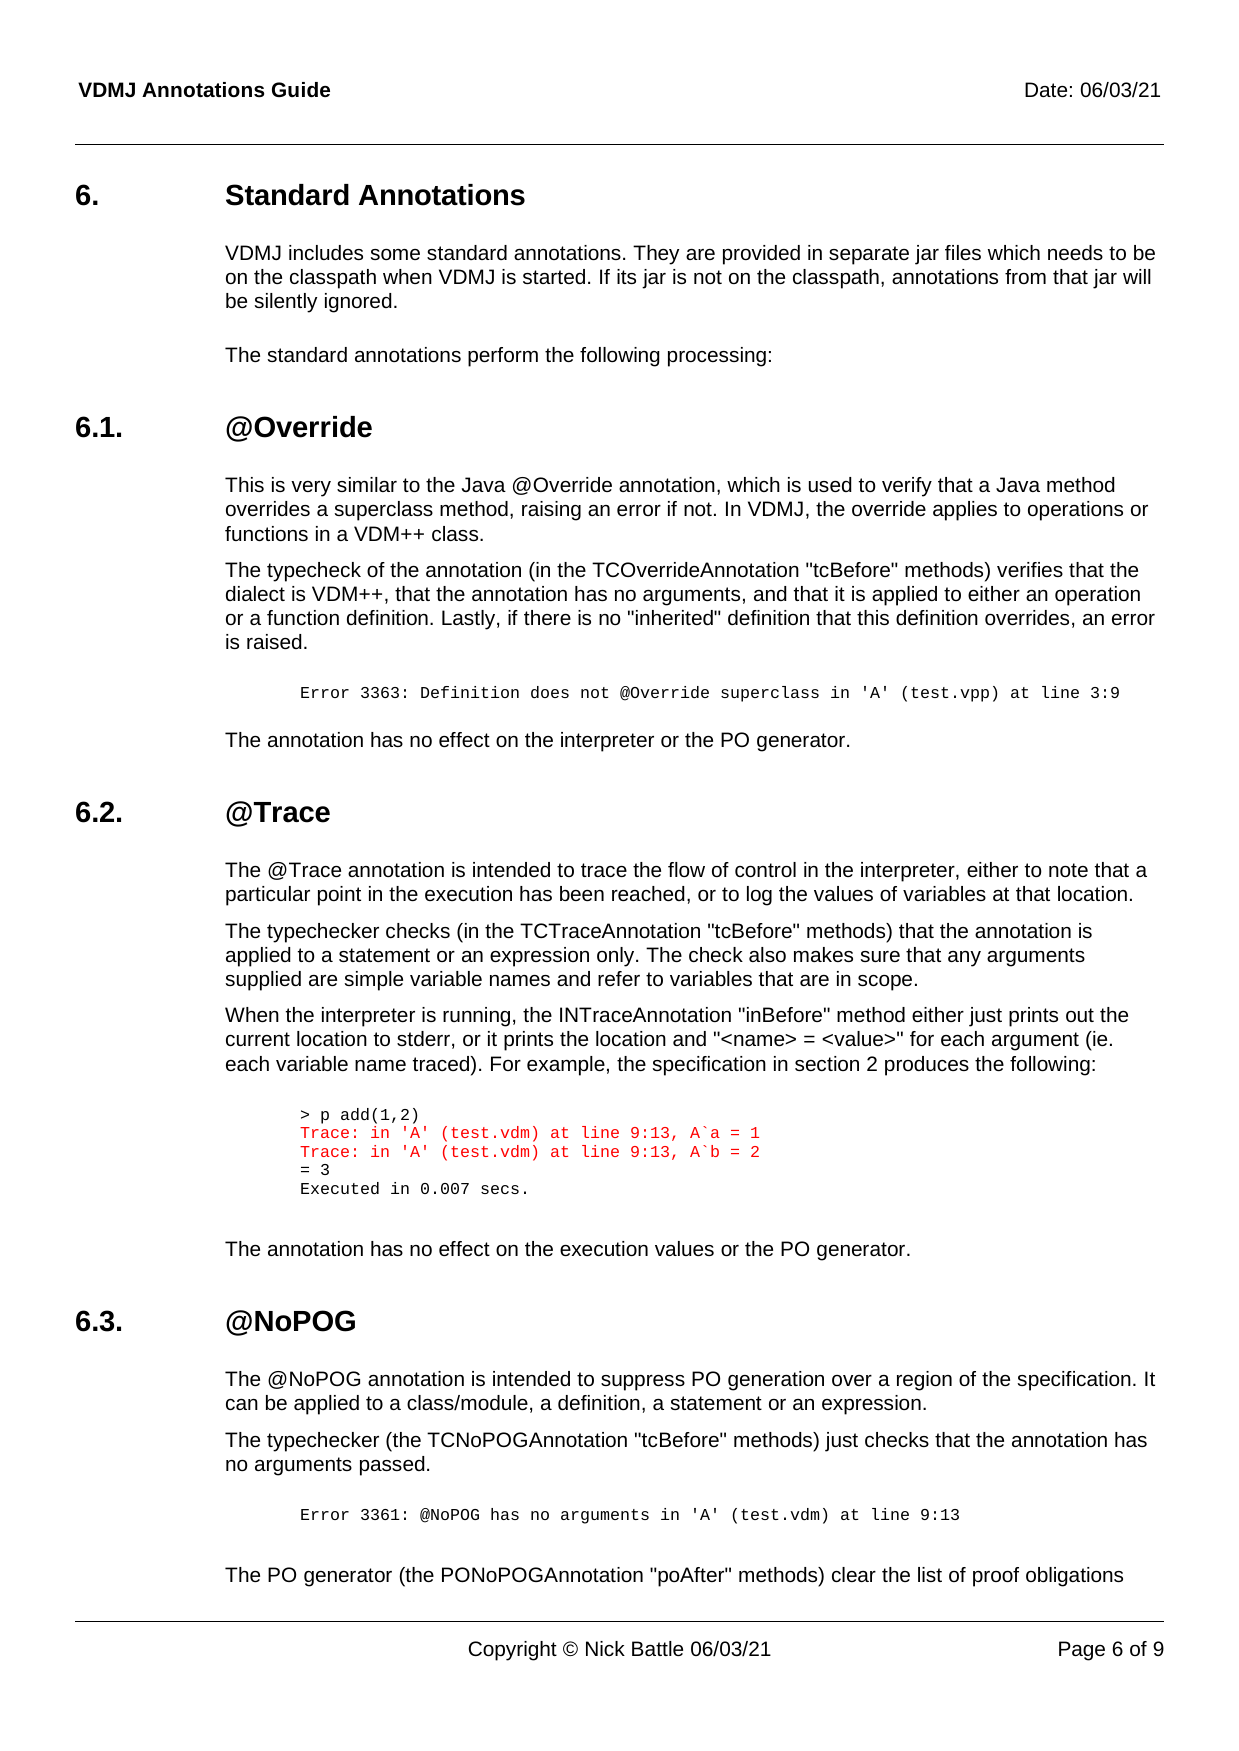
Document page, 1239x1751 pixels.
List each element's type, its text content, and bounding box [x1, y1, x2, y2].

text = 3 [300, 1162, 1164, 1181]
text This is very similar to the Java @Override annotation, which is used to verify that a Java method overrides a superclass method, raising an error if not. In VDMJ, the override applies to operations or functions in a VDM++ class. [225, 473, 1164, 546]
text Error 3363: Definition does not @Override superclass in 'A' (test.vpp) at line 3:9 [300, 685, 1164, 704]
subtitle @Trace [75, 794, 1164, 828]
subtitle Standard Annotations [75, 177, 1164, 211]
text Executed in 0.007 secs. [300, 1181, 1164, 1199]
text The PO generator (the PONoPOGAnnotation "poAfter" methods) clear the list of proof obligations [225, 1563, 1164, 1587]
text The annotation has no effect on the interpreter or the PO generator. [225, 728, 1164, 752]
text The standard annotations perform the following processing: [225, 343, 1164, 367]
text The @NoPOG annotation is intended to suppress PO generation over a region of the specification. It can be applied to a class/module, a definition, a statement or an expression. [225, 1367, 1164, 1415]
text Trace: in 'A' (test.vdm) at line 9:13, A`b = 2 [300, 1144, 1164, 1162]
text Trace: in 'A' (test.vdm) at line 9:13, A`a = 1 [300, 1125, 1164, 1144]
text VDMJ includes some standard annotations. They are provided in separate jar files which needs to be on the classpath when VDMJ is started. If its jar is not on the classpath, annotations from that jar will be silently ignored. [225, 241, 1164, 313]
text The typechecker (the TCNoPOGAnnotation "tcBefore" methods) just checks that the annotation has no arguments passed. [225, 1428, 1164, 1476]
text The typechecker checks (in the TCTraceAnnotation "tcBefore" methods) that the annotation is applied to a statement or an expression only. The check also makes sure that any arguments supplied are simple variable names and refer to variables that are in scope. [225, 919, 1164, 991]
subtitle @NoPOG [75, 1303, 1164, 1337]
subtitle @Override [75, 410, 1164, 443]
text The typecheck of the annotation (in the TCOverrideAnnotation "tcBefore" methods) verifies that the dialect is VDM++, that the annotation has no arguments, and that it is applied to either an operation or a function definition. Lastly, if there is no "inherited" definition that this definition overrides, an error is raised. [225, 558, 1164, 654]
text The @Trace annotation is intended to trace the flow of control in the interpreter, either to note that a particular point in the execution has been reached, or to log the values of variables at that location. [225, 858, 1164, 906]
text > p add(1,2) [300, 1107, 1164, 1125]
text The annotation has no effect on the execution values or the PO generator. [225, 1237, 1164, 1261]
text When the interpreter is running, the INTraceAnnotation "inBefore" method either just prints out the current location to stderr, or it prints the location and "<name> = <value>" for each argument (ie. each variable name traced). For example, the specification in section 2 produces the following: [225, 1003, 1164, 1076]
text Error 3361: @NoPOG has no arguments in 'A' (test.vdm) at line 9:13 [300, 1507, 1164, 1525]
